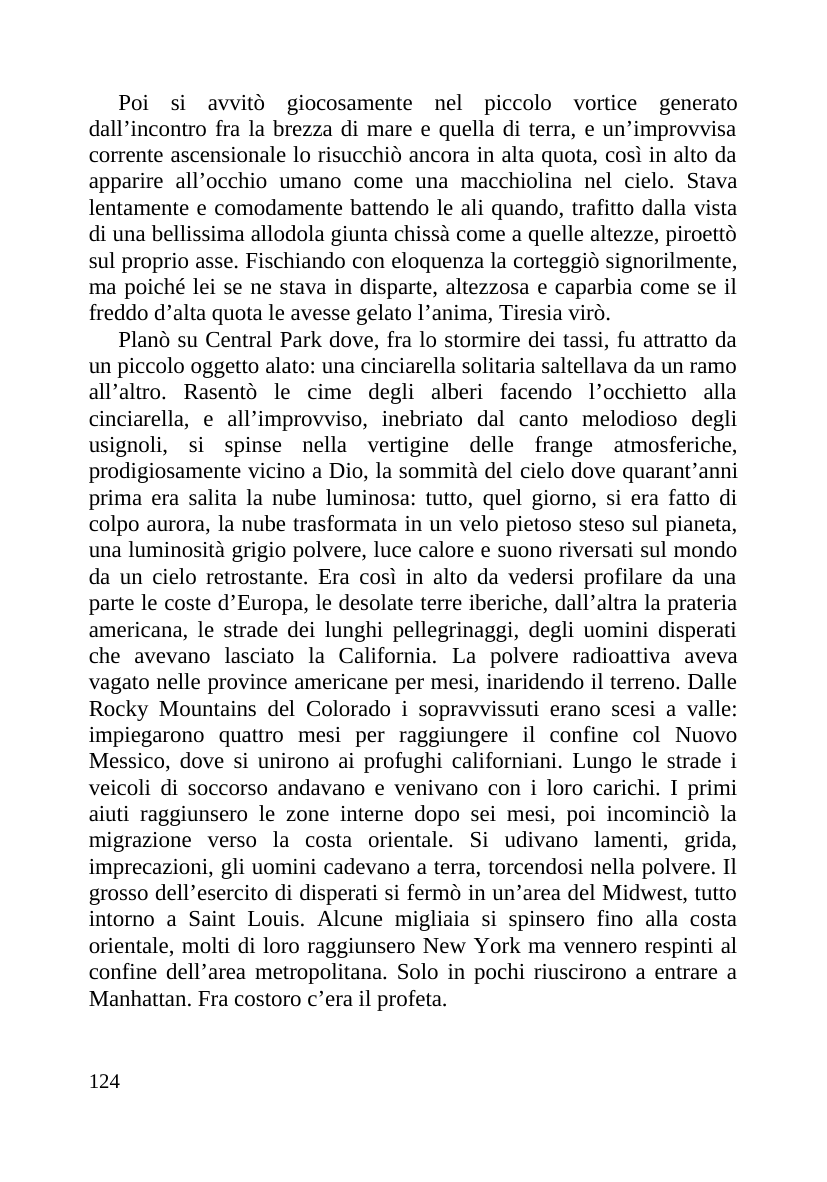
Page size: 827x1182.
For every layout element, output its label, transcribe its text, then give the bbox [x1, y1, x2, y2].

text Poi si avvitò giocosamente nel piccolo vortice generato dall’incontro fra la brezza di mare e quella di terra, e un’improvvisa corrente ascensionale lo risucchiò ancora in alta quota, così in alto da apparire all’occhio umano come una macchiolina nel cielo. Stava lentamente e comodamente battendo le ali quando, trafitto dalla vista di una bellissima allodola giunta chissà come a quelle altezze, piroettò sul proprio asse. Fischiando con eloquenza la corteggiò signorilmente, ma poiché lei se ne stava in disparte, altezzosa e caparbia come se il freddo d’alta quota le avesse gelato l’anima, Tiresia virò. [88, 88, 738, 326]
text Planò su Central Park dove, fra lo stormire dei tassi, fu attratto da un piccolo oggetto alato: una cinciarella solitaria saltellava da un ramo all’altro. Rasentò le cime degli alberi facendo l’occhietto alla cinciarella, e all’improvviso, inebriato dal canto melodioso degli usignoli, si spinse nella vertigine delle frange atmosferiche, prodigiosamente vicino a Dio, la sommità del cielo dove quarant’anni prima era salita la nube luminosa: tutto, quel giorno, si era fatto di colpo aurora, la nube trasformata in un velo pietoso steso sul pianeta, una luminosità grigio polvere, luce calore e suono riversati sul mondo da un cielo retrostante. Era così in alto da vedersi profilare da una parte le coste d’Europa, le desolate terre iberiche, dall’altra la prateria americana, le strade dei lunghi pellegrinaggi, degli uomini disperati che avevano lasciato la California. La polvere radioattiva aveva vagato nelle province americane per mesi, inaridendo il terreno. Dalle Rocky Mountains del Colorado i sopravvissuti erano scesi a valle: impiegarono quattro mesi per raggiungere il confine col Nuovo Messico, dove si unirono ai profughi californiani. Lungo le strade i veicoli di soccorso andavano e venivano con i loro carichi. I primi aiuti raggiunsero le zone interne dopo sei mesi, poi incominciò la migrazione verso la costa orientale. Si udivano lamenti, grida, imprecazioni, gli uomini cadevano a terra, torcendosi nella polvere. Il grosso dell’esercito di disperati si fermò in un’area del Midwest, tutto intorno a Saint Louis. Alcune migliaia si spinsero fino alla costa orientale, molti di loro raggiunsero New York ma vennero respinti al confine dell’area metropolitana. Solo in pochi riuscirono a entrare a Manhattan. Fra costoro c’era il profeta. [88, 326, 738, 1011]
